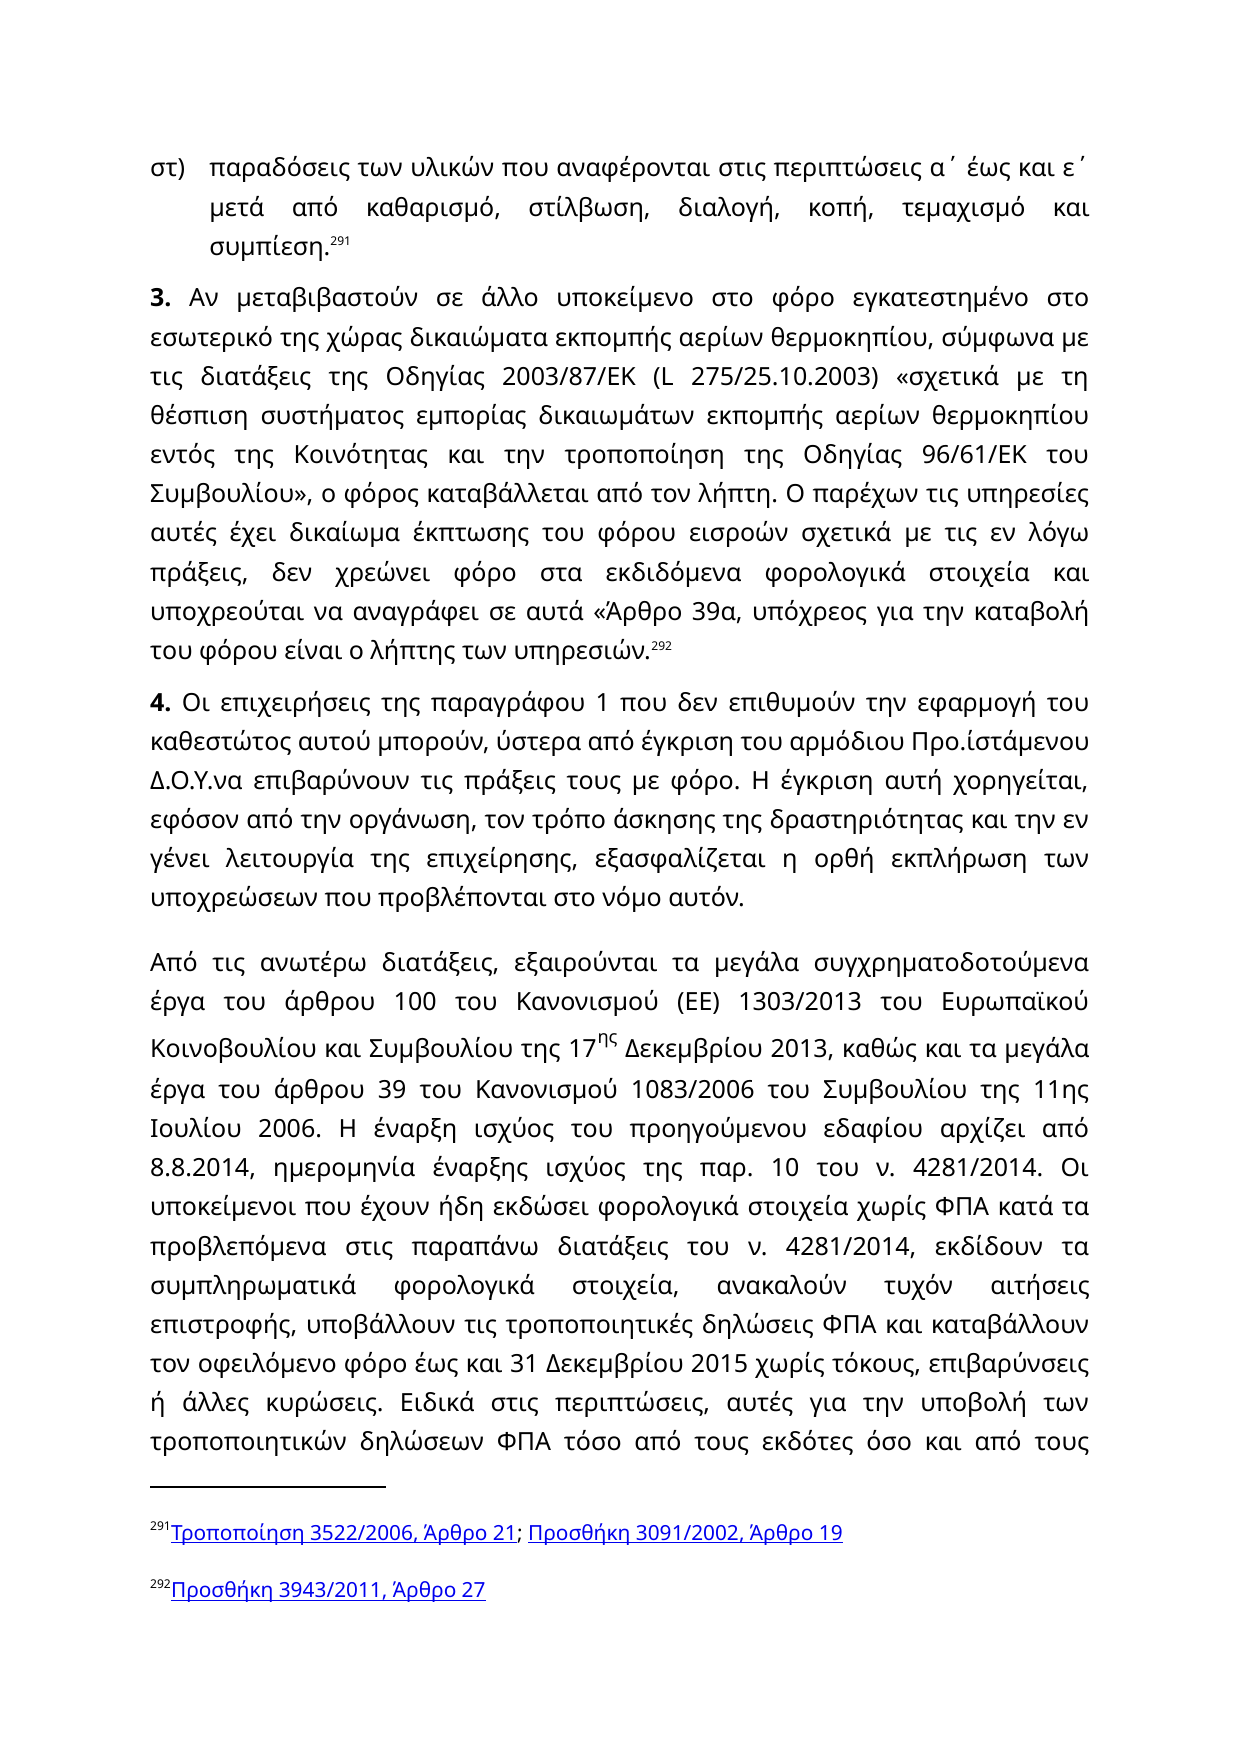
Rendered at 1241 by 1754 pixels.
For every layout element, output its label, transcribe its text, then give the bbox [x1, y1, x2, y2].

text Από τις ανωτέρω διατάξεις, εξαιρούνται τα μεγάλα συγχρηματοδοτούμενα έργα του άρθρου 100 του Κανονισμού (ΕΕ) 1303/2013 του Ευρωπαϊκού Κοινοβουλίου και Συμβουλίου της 17ης Δεκεμβρίου 2013, καθώς και τα μεγάλα έργα του άρθρου 39 του Κανονισμού 1083/2006 του Συμβουλίου της 11ης Ιουλίου 2006. Η έναρξη ισχύος του προηγούμενου εδαφίου αρχίζει από 8.8.2014, ημερομηνία έναρξης ισχύος της παρ. 10 του ν. 4281/2014. Οι υποκείμενοι που έχουν ήδη εκδώσει φορολογικά στοιχεία χωρίς ΦΠΑ κατά τα προβλεπόμενα στις παραπάνω διατάξεις του ν. 4281/2014, εκδίδουν τα συμπληρωματικά φορολογικά στοιχεία, ανακαλούν τυχόν αιτήσεις επιστροφής, υποβάλλουν τις τροποποιητικές δηλώσεις ΦΠΑ και καταβάλλουν τον οφειλόμενο φόρο έως και 31 Δεκεμβρίου 2015 χωρίς τόκους, επιβαρύνσεις ή άλλες κυρώσεις. Ειδικά στις περιπτώσεις, αυτές για την υποβολή των τροποποιητικών δηλώσεων ΦΠΑ τόσο από τους εκδότες όσο και από τους [150, 944, 1090, 1458]
text Τροποποίηση 3522/2006, Άρθρο 21; Προσθήκη 3091/2002, Άρθρο 19 [150, 1518, 1090, 1546]
text Προσθήκη 3943/2011, Άρθρο 27 [150, 1576, 1090, 1604]
text 3. Αν μεταβιβαστούν σε άλλο υποκείμενο στο φόρο εγκατεστημένο στο εσωτερικό της χώρας δικαιώματα εκπομπής αερίων θερμοκηπίου, σύμφωνα με τις διατάξεις της Οδηγίας 2003/87/ΕΚ (L 275/25.10.2003) «σχετικά με τη θέσπιση συστήματος εμπορίας δικαιωμάτων εκπομπής αερίων θερμοκηπίου εντός της Κοινότητας και την τροποποίηση της Οδηγίας 96/61/ΕΚ του Συμβουλίου», ο φόρος καταβάλλεται από τον λήπτη. Ο παρέχων τις υπηρεσίες αυτές έχει δικαίωμα έκπτωσης του φόρου εισροών σχετικά με τις εν λόγω πράξεις, δεν χρεώνει φόρο στα εκδιδόμενα φορολογικά στοιχεία και υποχρεούται να αναγράφει σε αυτά «Άρθρο 39α, υπόχρεος για την καταβολή του φόρου είναι ο λήπτης των υπηρεσιών. [150, 280, 1090, 667]
text 4. Οι επιχειρήσεις της παραγράφου 1 που δεν επιθυμούν την εφαρμογή του καθεστώτος αυτού μπορούν, ύστερα από έγκριση του αρμόδιου Προ.ίστάμενου Δ.Ο.Υ.να επιβαρύνουν τις πράξεις τους με φόρο. Η έγκριση αυτή χορηγείται, εφόσον από την οργάνωση, τον τρόπο άσκησης της δραστηριότητας και την εν γένει λειτουργία της επιχείρησης, εξασφαλίζεται η ορθή εκπλήρωση των υποχρεώσεων που προβλέπονται στο νόμο αυτόν. [150, 684, 1090, 914]
list στ) παραδόσεις των υλικών που αναφέρονται στις περιπτώσεις α΄ έως και ε΄ μετά από καθαρισμό, στίλβωση, διαλογή, κοπή, τεμαχισμό και συμπίεση. [150, 150, 1090, 262]
